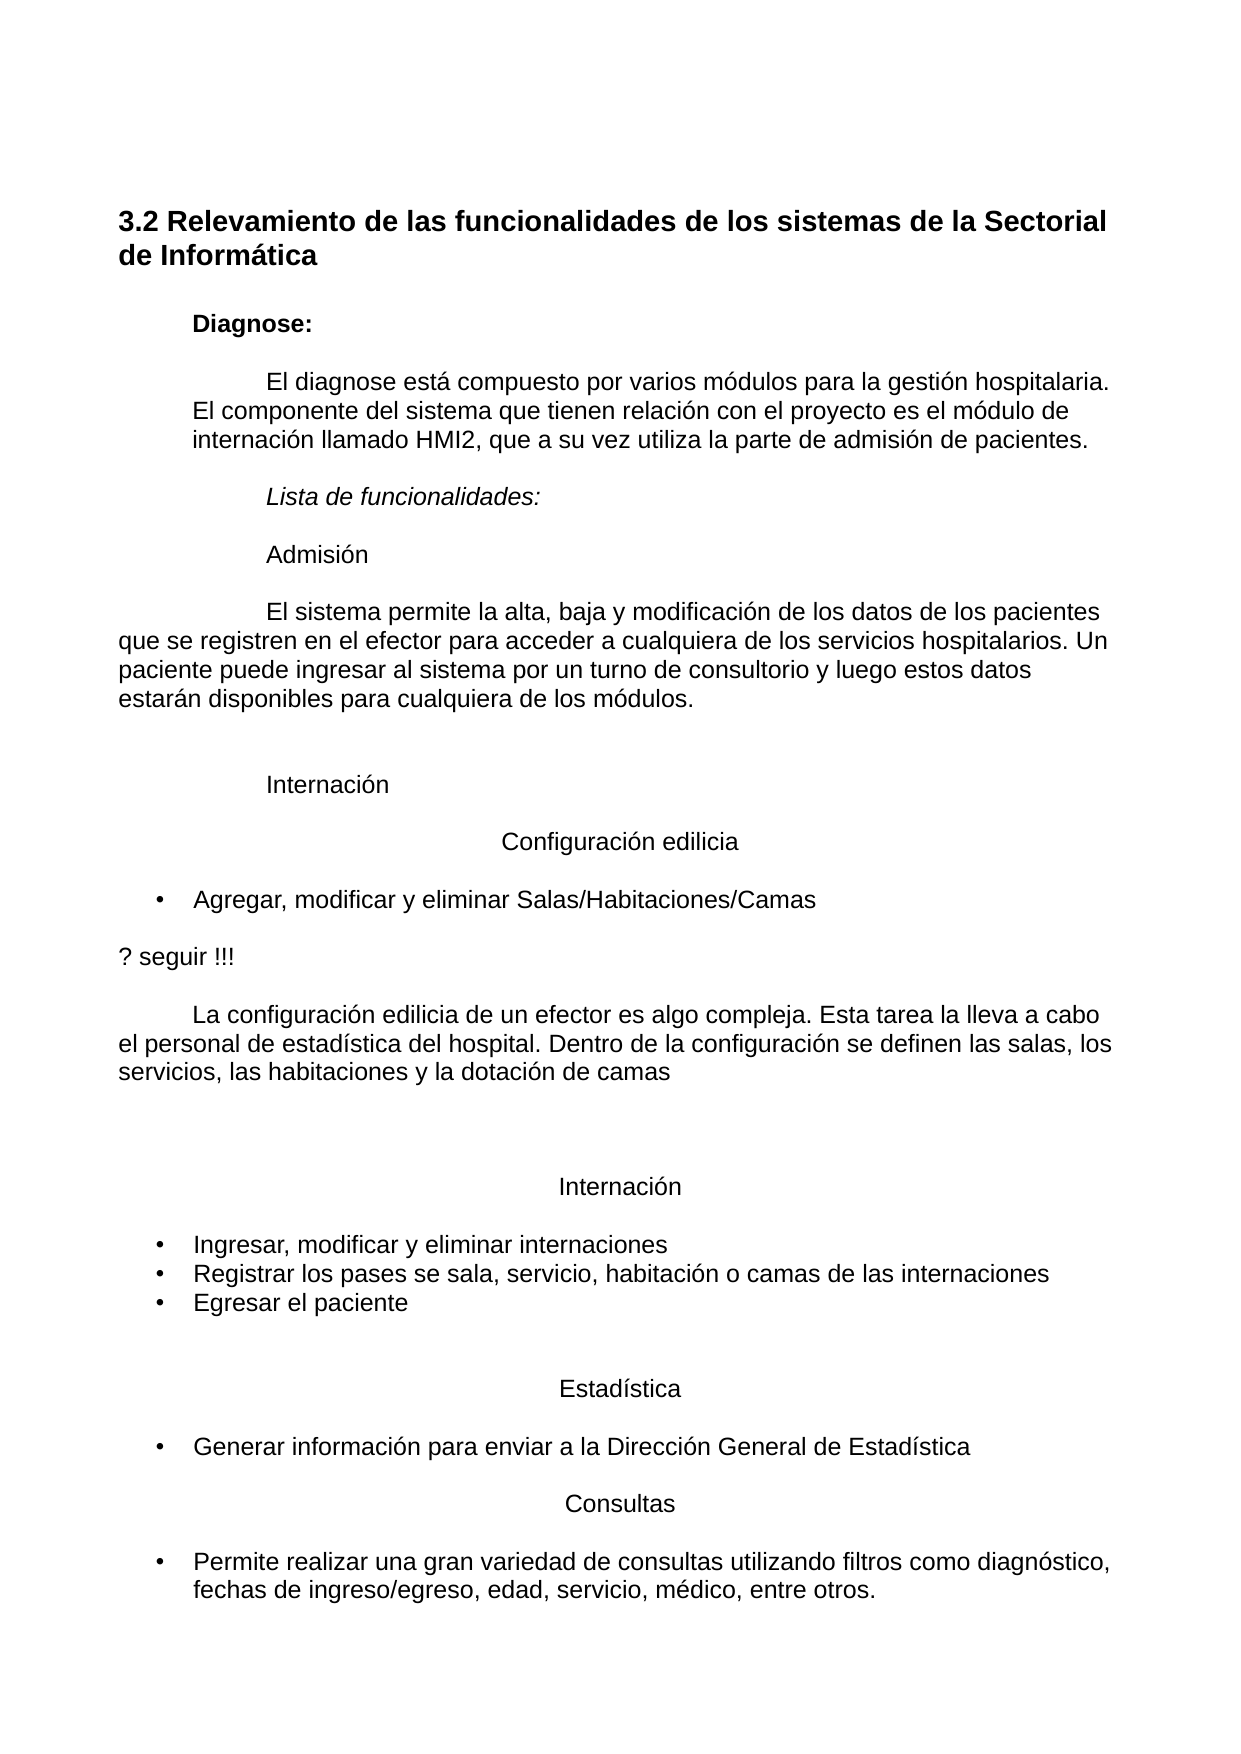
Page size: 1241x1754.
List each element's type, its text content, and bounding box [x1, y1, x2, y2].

text 3.2 Relevamiento de las funcionalidades de los sistemas de la Sectorial de Informática [118, 204, 1122, 271]
text ? seguir !!! [118, 942, 1122, 971]
list Egresar el paciente [156, 1288, 1122, 1316]
text El sistema permite la alta, baja y modificación de los datos de los pacientes que se registren en el efector para acceder a cualquiera de los servicios hospitalarios. Un paciente puede ingresar al sistema por un turno de consultorio y luego estos datos estarán disponibles para cualquiera de los módulos. [118, 597, 1122, 712]
text Lista de funcionalidades: [118, 482, 1122, 511]
list Ingresar, modificar y eliminar internaciones [156, 1230, 1122, 1259]
text Consultas [118, 1489, 1122, 1518]
list Permite realizar una gran variedad de consultas utilizando filtros como diagnóstico, fechas de ingreso/egreso, edad, servicio, médico, entre otros. [156, 1547, 1122, 1604]
text Estadística [118, 1374, 1122, 1403]
text Internación [118, 770, 1122, 798]
list Agregar, modificar y eliminar Salas/Habitaciones/Camas [156, 885, 1122, 914]
text Internación [118, 1172, 1122, 1201]
list Registrar los pases se sala, servicio, habitación o camas de las internaciones [156, 1259, 1122, 1288]
text La configuración edilicia de un efector es algo compleja. Esta tarea la lleva a cabo el personal de estadística del hospital. Dentro de la configuración se definen las salas, los servicios, las habitaciones y la dotación de camas [118, 1000, 1122, 1086]
text Diagnose: [118, 305, 1122, 338]
text El diagnose está compuesto por varios módulos para la gestión hospitalaria. El componente del sistema que tienen relación con el proyecto es el módulo de internación llamado HMI2, que a su vez utiliza la parte de admisión de pacientes. [118, 367, 1122, 453]
list Generar información para enviar a la Dirección General de Estadística [156, 1431, 1122, 1460]
text Admisión [118, 540, 1122, 568]
text Configuración edilicia [118, 827, 1122, 856]
